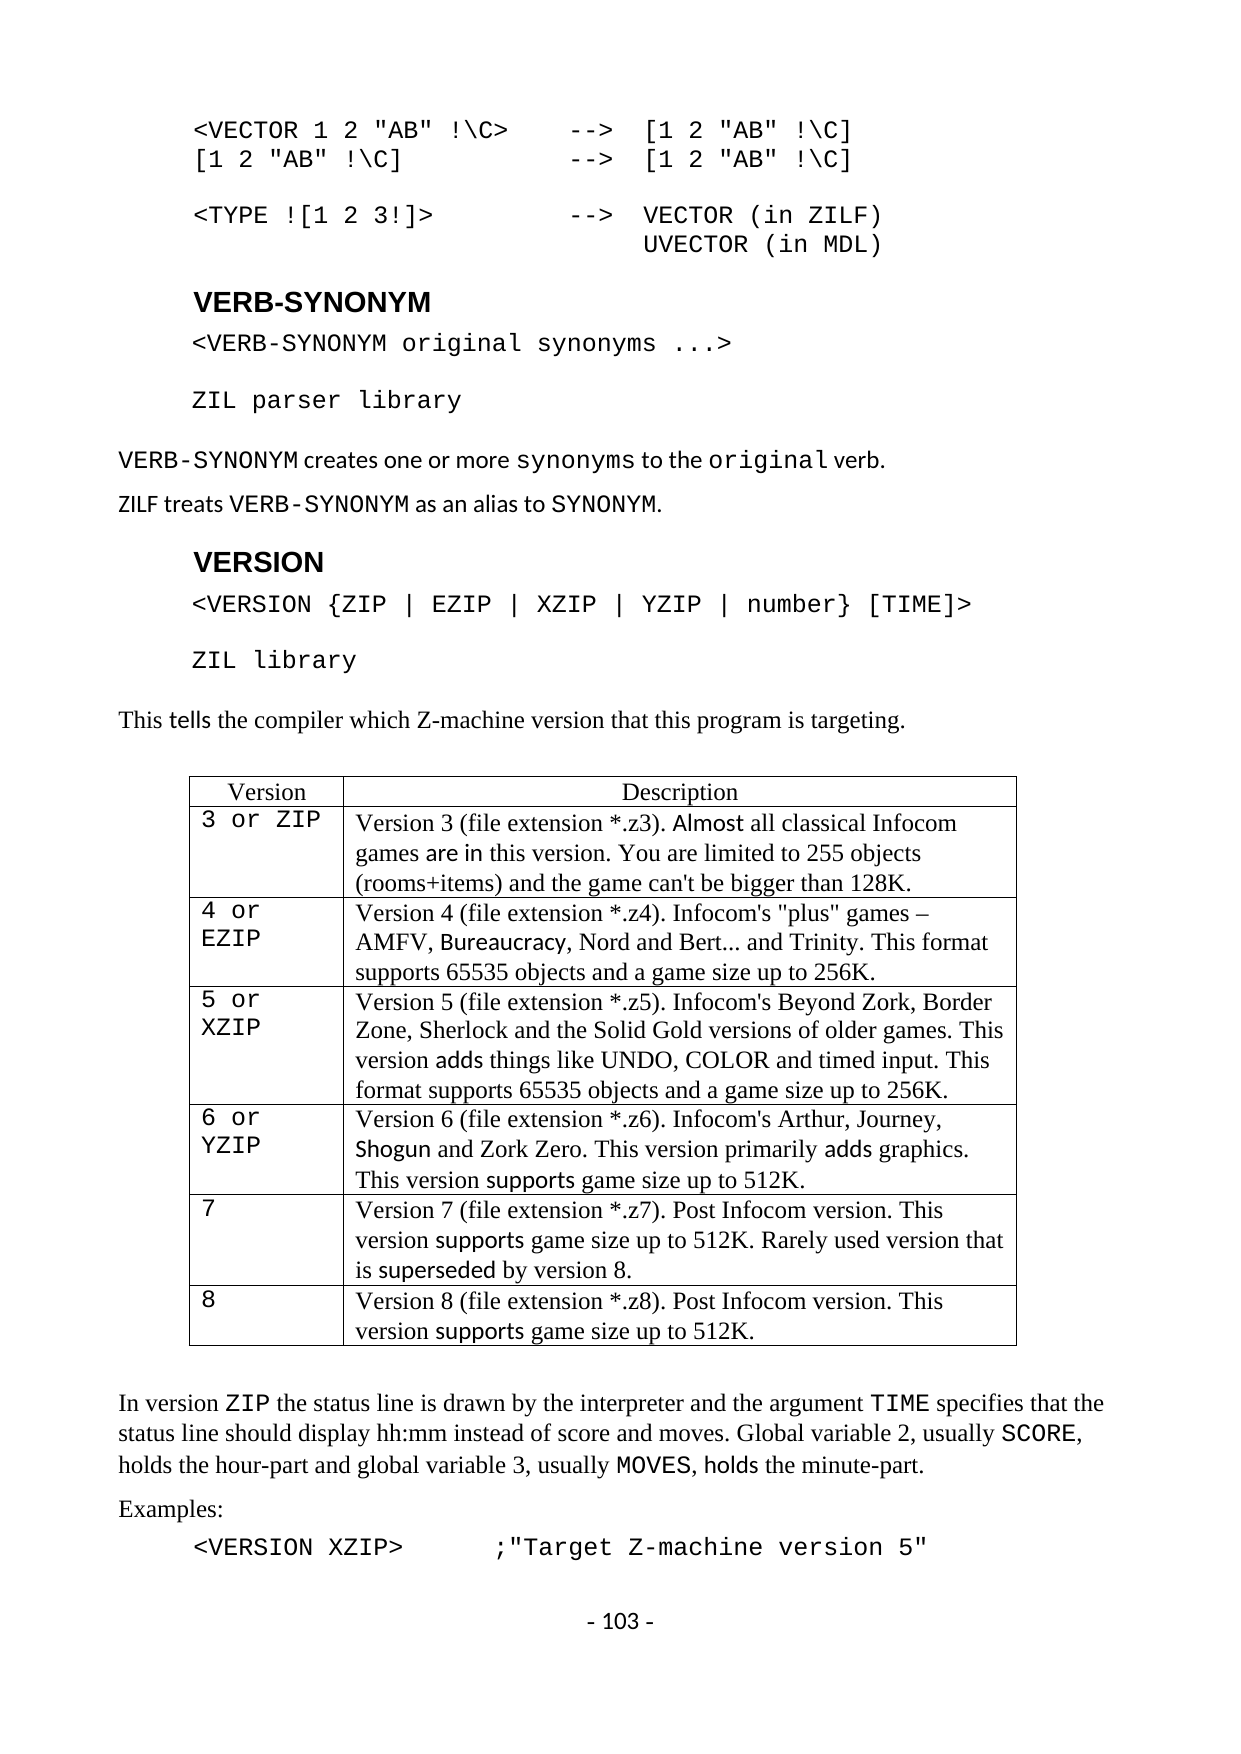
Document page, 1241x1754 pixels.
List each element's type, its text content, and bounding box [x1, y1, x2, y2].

subtitle VERSION [118, 545, 1122, 579]
text <VERB-SYNONYM original synonyms ...> [192, 331, 1122, 359]
text VERB-SYNONYM creates one or more synonyms to the original verb. [118, 444, 1122, 476]
table_cell 5 or XZIP [190, 987, 343, 1103]
text ZILF treats VERB-SYNONYM as an alias to SYNONYM. [118, 488, 1122, 520]
table_cell 7 [190, 1195, 343, 1285]
table_cell Version 8 (file extension *.z8). Post Infocom version. This version supports game size up to 512K. [344, 1286, 1016, 1345]
table_header Version [190, 777, 343, 806]
table_cell Version 7 (file extension *.z7). Post Infocom version. This version supports game size up to 512K. Rarely used version that is superseded by version 8. [344, 1195, 1016, 1285]
table_cell 3 or ZIP [190, 807, 343, 897]
table_header Description [344, 777, 1016, 806]
table_cell Version 4 (file extension *.z4). Infocom's "plus" games – AMFV, Bureaucracy, Nord and Bert... and Trinity. This format supports 65535 objects and a game size up to 256K. [344, 898, 1016, 986]
text <VECTOR 1 2 "AB" !\C> --> [1 2 "AB" !\C] [1 2 "AB" !\C] --> [1 2 "AB" !\C] <TYPE ![1 2 3!]> --> VECTOR (in ZILF) UVECTOR (in MDL) [192, 118, 1122, 260]
table_cell 6 or YZIP [190, 1105, 343, 1194]
table_cell 8 [190, 1286, 343, 1345]
table_cell 4 or EZIP [190, 898, 343, 986]
text ZIL parser library [192, 387, 1122, 416]
subtitle VERB-SYNONYM [118, 285, 1122, 318]
table_cell Version 6 (file extension *.z6). Infocom's Arthur, Journey, Shogun and Zork Zero. This version primarily adds graphics. This version supports game size up to 512K. [344, 1105, 1016, 1194]
table_cell Version 3 (file extension *.z3). Almost all classical Infocom games are in this version. You are limited to 255 objects (rooms+items) and the game can't be bigger than 128K. [344, 807, 1016, 897]
text ZIL library [192, 648, 1122, 676]
text In version ZIP the status line is drawn by the interpreter and the argument TIME specifies that the status line should display hh:mm instead of score and moves. Global variable 2, usually SCORE, holds the hour-part and global variable 3, usually MOVES, holds the minute-part. [118, 1388, 1122, 1481]
text <VERSION XZIP> ;"Target Z-machine version 5" [118, 1535, 1122, 1563]
table_cell Version 5 (file extension *.z5). Infocom's Beyond Zork, Border Zone, Sherlock and the Solid Gold versions of older games. This version adds things like UNDO, COLOR and timed input. This format supports 65535 objects and a game size up to 256K. [344, 987, 1016, 1103]
text This tells the compiler which Z-machine version that this program is targeting. [118, 704, 1122, 735]
text Examples: [118, 1494, 1122, 1522]
text <VERSION {ZIP | EZIP | XZIP | YZIP | number} [TIME]> [192, 591, 1122, 619]
